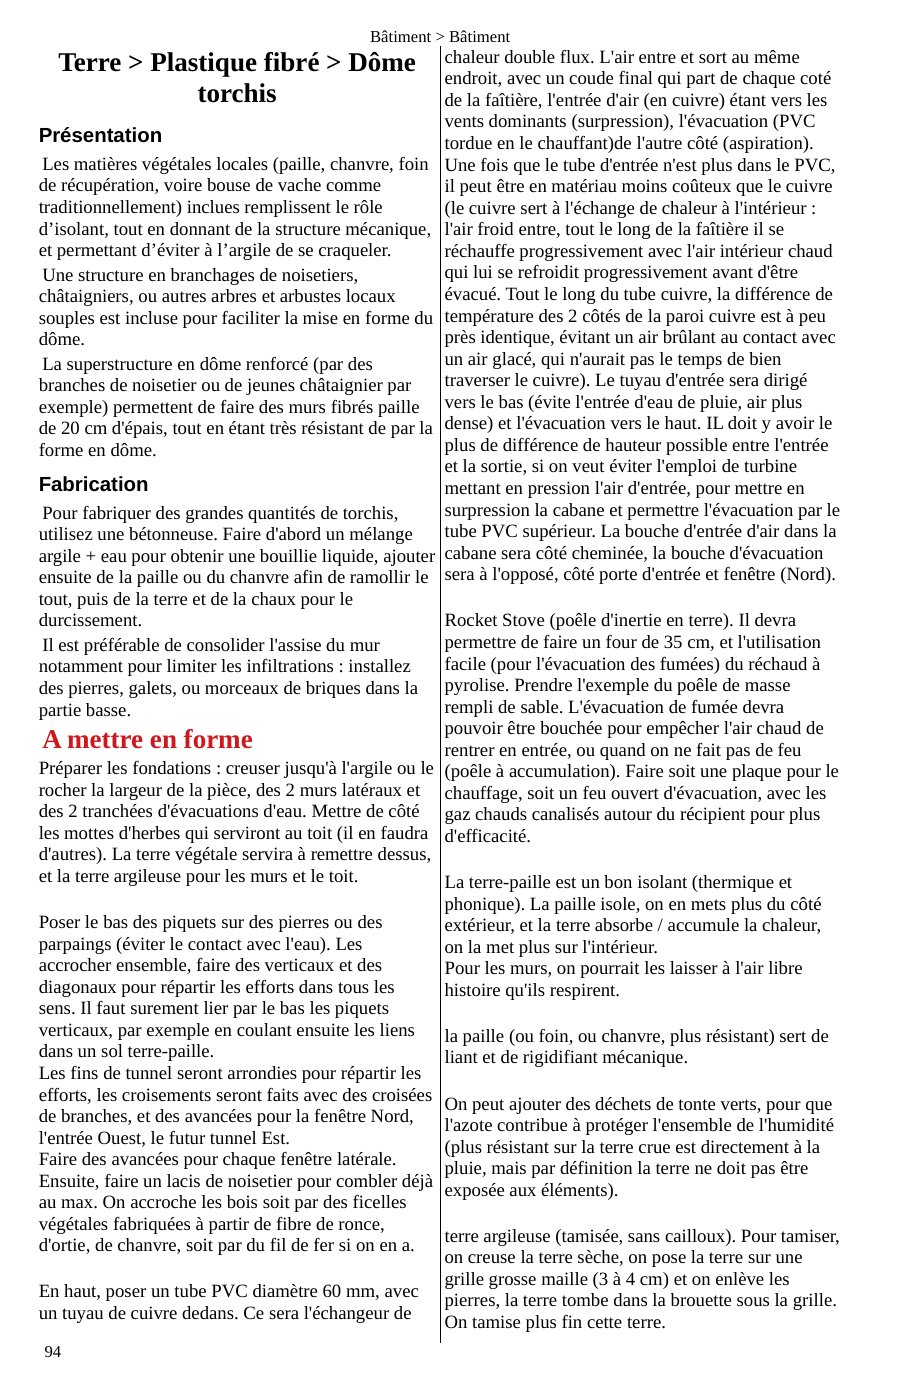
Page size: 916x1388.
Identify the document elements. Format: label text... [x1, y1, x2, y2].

text Ensuite, faire un lacis de noisetier pour combler déjà au max. On accroche les bois soit par des ficelles végétales fabriquées à partir de fibre de ronce, d'ortie, de chanvre, soit par du fil de fer si on en a. [38, 1170, 436, 1256]
text Poser le bas des piquets sur des pierres ou des parpaings (éviter le contact avec l'eau). Les accrocher ensemble, faire des verticaux et des diagonaux pour répartir les efforts dans tous les sens. Il faut surement lier par le bas les piquets verticaux, par exemple en coulant ensuite les liens dans un sol terre-paille. [38, 911, 436, 1062]
subtitle Présentation [38, 123, 436, 147]
text La terre-paille est un bon isolant (thermique et phonique). La paille isole, on en mets plus du côté extérieur, et la terre absorbe / accumule la chaleur, on la met plus sur l'intérieur. [444, 871, 841, 957]
text Les fins de tunnel seront arrondies pour répartir les efforts, les croisements seront faits avec des croisées de branches, et des avancées pour la fenêtre Nord, l'entrée Ouest, le futur tunnel Est. [38, 1062, 436, 1148]
text la paille (ou foin, ou chanvre, plus résistant) sert de liant et de rigidifiant mécanique. [444, 1025, 841, 1068]
text En haut, poser un tube PVC diamètre 60 mm, avec un tuyau de cuivre dedans. Ce sera l'échangeur de [38, 1280, 436, 1323]
text Il est préférable de consolider l'assise du mur notamment pour limiter les infiltrations : installez des pierres, galets, ou morceaux de briques dans la partie basse. [38, 634, 436, 720]
text Pour les murs, on pourrait les laisser à l'air libre histoire qu'ils respirent. [444, 957, 841, 1000]
subtitle Fabrication [38, 472, 436, 496]
text A mettre en forme [38, 723, 436, 754]
text Rocket Stove (poêle d'inertie en terre). Il devra permettre de faire un four de 35 cm, et l'utilisation facile (pour l'évacuation des fumées) du réchaud à pyrolise. Prendre l'exemple du poêle de masse rempli de sable. L'évacuation de fumée devra pouvoir être bouchée pour empêcher l'air chaud de rentrer en entrée, ou quand on ne fait pas de feu (poêle à accumulation). Faire soit une plaque pour le chauffage, soit un feu ouvert d'évacuation, avec les gaz chauds canalisés autour du récipient pour plus d'efficacité. [444, 609, 841, 846]
text Pour fabriquer des grandes quantités de torchis, utilisez une bétonneuse. Faire d'abord un mélange argile + eau pour obtenir une bouillie liquide, ajouter ensuite de la paille ou du chanvre afin de ramollir le tout, puis de la terre et de la chaux pour le durcissement. [38, 502, 436, 631]
text Une structure en branchages de noisetiers, châtaigniers, ou autres arbres et arbustes locaux souples est incluse pour faciliter la mise en forme du dôme. [38, 263, 436, 350]
text Les matières végétales locales (paille, chanvre, foin de récupération, voire bouse de vache comme traditionnellement) inclues remplissent le rôle d’isolant, tout en donnant de la structure mécanique, et permettant d’éviter à l’argile de se craqueler. [38, 153, 436, 261]
subtitle Terre > Plastique fibré > Dôme torchis [38, 46, 436, 108]
text On peut ajouter des déchets de tonte verts, pour que l'azote contribue à protéger l'ensemble de l'humidité (plus résistant sur la terre crue est directement à la pluie, mais par définition la terre ne doit pas être exposée aux éléments). [444, 1092, 841, 1200]
text terre argileuse (tamisée, sans cailloux). Pour tamiser, on creuse la terre sèche, on pose la terre sur une grille grosse maille (3 à 4 cm) et on enlève les pierres, la terre tombe dans la brouette sous la grille. On tamise plus fin cette terre. [444, 1225, 841, 1332]
text La superstructure en dôme renforcé (par des branches de noisetier ou de jeunes châtaignier par exemple) permettent de faire des murs fibrés paille de 20 cm d'épais, tout en étant très résistant de par la forme en dôme. [38, 353, 436, 460]
text chaleur double flux. L'air entre et sort au même endroit, avec un coude final qui part de chaque coté de la faîtière, l'entrée d'air (en cuivre) étant vers les vents dominants (surpression), l'évacuation (PVC tordue en le chauffant)de l'autre côté (aspiration). Une fois que le tube d'entrée n'est plus dans le PVC, il peut être en matériau moins coûteux que le cuivre (le cuivre sert à l'échange de chaleur à l'intérieur : l'air froid entre, tout le long de la faîtière il se réchauffe progressivement avec l'air intérieur chaud qui lui se refroidit progressivement avant d'être évacué. Tout le long du tube cuivre, la différence de température des 2 côtés de la paroi cuivre est à peu près identique, évitant un air brûlant au contact avec un air glacé, qui n'aurait pas le temps de bien traverser le cuivre). Le tuyau d'entrée sera dirigé vers le bas (évite l'entrée d'eau de pluie, air plus dense) et l'évacuation vers le haut. IL doit y avoir le plus de différence de hauteur possible entre l'entrée et la sortie, si on veut éviter l'emploi de turbine mettant en pression l'air d'entrée, pour mettre en surpression la cabane et permettre l'évacuation par le tube PVC supérieur. La bouche d'entrée d'air dans la cabane sera côté cheminée, la bouche d'évacuation sera à l'opposé, côté porte d'entrée et fenêtre (Nord). [444, 46, 841, 585]
text Faire des avancées pour chaque fenêtre latérale. [38, 1148, 436, 1170]
text Préparer les fondations : creuser jusqu'à l'argile ou le rocher la largeur de la pièce, des 2 murs latéraux et des 2 tranchées d'évacuations d'eau. Mettre de côté les mottes d'herbes qui serviront au toit (il en faudra d'autres). La terre végétale servira à remettre dessus, et la terre argileuse pour les murs et le toit. [38, 757, 436, 886]
